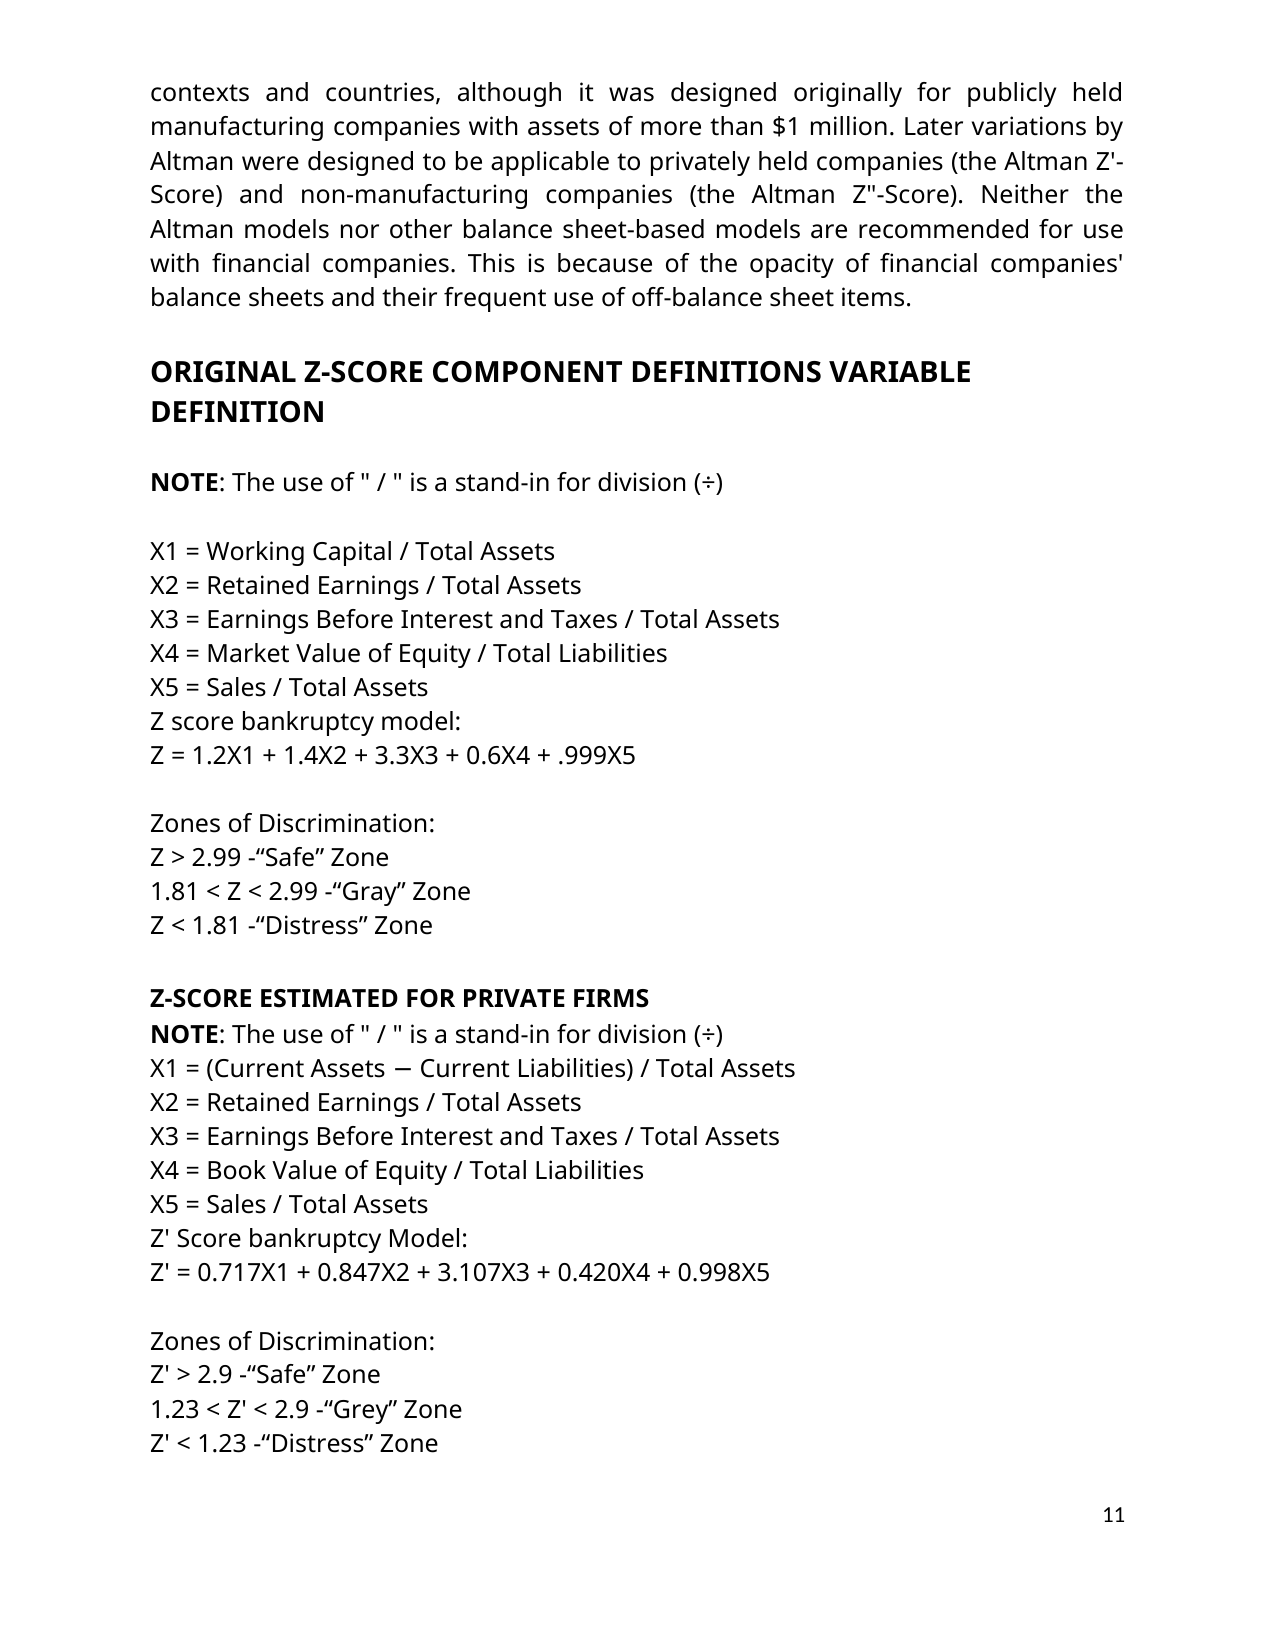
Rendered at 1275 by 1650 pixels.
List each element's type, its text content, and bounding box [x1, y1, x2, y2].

subtitle Z-SCORE ESTIMATED FOR PRIVATE FIRMS [150, 980, 1125, 1014]
text Z' Score bankruptcy Model: [150, 1221, 1125, 1255]
text X1 = (Current Assets − Current Liabilities) / Total Assets [150, 1051, 1125, 1085]
text X4 = Book Value of Equity / Total Liabilities [150, 1153, 1125, 1187]
text X1 = Working Capital / Total Assets [150, 533, 1125, 567]
text 1.81 < Z < 2.99 -“Gray” Zone [150, 874, 1125, 908]
text X2 = Retained Earnings / Total Assets [150, 1085, 1125, 1119]
text Zones of Discrimination: [150, 1323, 1125, 1357]
text Z < 1.81 -“Distress” Zone [150, 908, 1125, 942]
subtitle ORIGINAL Z-SCORE COMPONENT DEFINITIONS VARIABLE DEFINITION [150, 352, 1125, 431]
text Zones of Discrimination: [150, 806, 1125, 840]
text 1.23 < Z' < 2.9 -“Grey” Zone [150, 1391, 1125, 1425]
text Z = 1.2X1 + 1.4X2 + 3.3X3 + 0.6X4 + .999X5 [150, 738, 1125, 772]
text X2 = Retained Earnings / Total Assets [150, 567, 1125, 601]
text Z' = 0.717X1 + 0.847X2 + 3.107X3 + 0.420X4 + 0.998X5 [150, 1255, 1125, 1289]
text NOTE: The use of " / " is a stand-in for division (÷) [150, 465, 1125, 499]
text X5 = Sales / Total Assets [150, 1187, 1125, 1221]
text X4 = Market Value of Equity / Total Liabilities [150, 635, 1125, 669]
text NOTE: The use of " / " is a stand-in for division (÷) [150, 1017, 1125, 1051]
text Z' < 1.23 -“Distress” Zone [150, 1425, 1125, 1459]
text X3 = Earnings Before Interest and Taxes / Total Assets [150, 1119, 1125, 1153]
text Z score bankruptcy model: [150, 703, 1125, 738]
text X3 = Earnings Before Interest and Taxes / Total Assets [150, 601, 1125, 635]
text X5 = Sales / Total Assets [150, 669, 1125, 703]
text Z > 2.99 -“Safe” Zone [150, 840, 1125, 874]
text Z' > 2.9 -“Safe” Zone [150, 1357, 1125, 1391]
text contexts and countries, although it was designed originally for publicly held manufacturing companies with assets of more than $1 million. Later variations by Altman were designed to be applicable to privately held companies (the Altman Z'-Score) and non-manufacturing companies (the Altman Z"-Score). Neither the Altman models nor other balance sheet-based models are recommended for use with financial companies. This is because of the opacity of financial companies' balance sheets and their frequent use of off-balance sheet items. [150, 75, 1125, 313]
